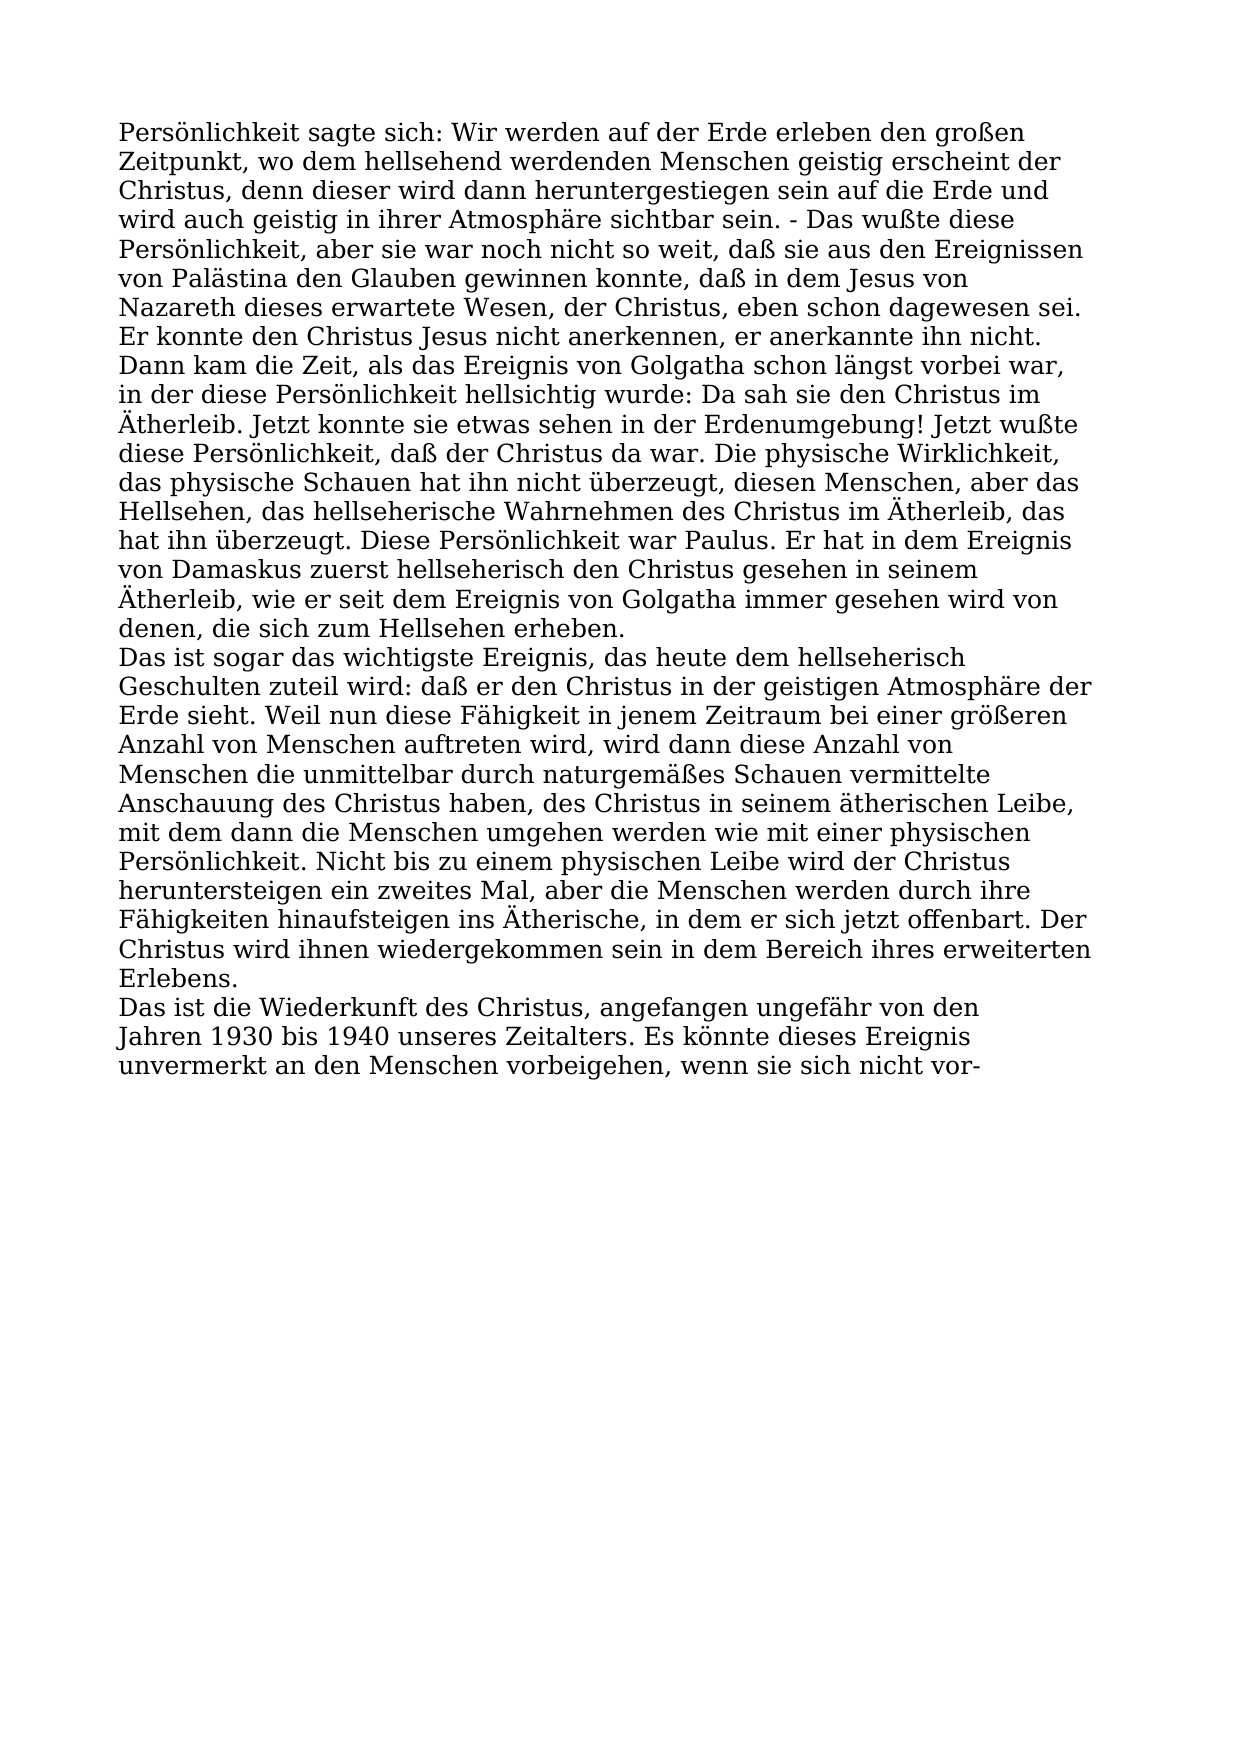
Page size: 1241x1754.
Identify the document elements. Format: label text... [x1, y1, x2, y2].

text Ätherleib. Jetzt konnte sie etwas sehen in der Erdenumgebung! Jetzt wußte [118, 410, 1122, 439]
text Dann kam die Zeit, als das Ereignis von Golgatha schon längst vorbei war, [118, 351, 1122, 381]
text Das ist sogar das wichtigste Ereignis, das heute dem hellseherisch [118, 643, 1122, 672]
text Jahren 1930 bis 1940 unseres Zeitalters. Es könnte dieses Ereignis [118, 1022, 1122, 1051]
text Erlebens. [118, 964, 1122, 993]
text Anschauung des Christus haben, des Christus in seinem ätherischen Leibe, [118, 789, 1122, 818]
text Nazareth dieses erwartete Wesen, der Christus, eben schon dagewesen sei. [118, 293, 1122, 322]
text Christus wird ihnen wiedergekommen sein in dem Bereich ihres erweiterten [118, 935, 1122, 964]
text Anzahl von Menschen auftreten wird, wird dann diese Anzahl von [118, 731, 1122, 760]
text Ätherleib, wie er seit dem Ereignis von Golgatha immer gesehen wird von [118, 585, 1122, 614]
text Erde sieht. Weil nun diese Fähigkeit in jenem Zeitraum bei einer größeren [118, 701, 1122, 731]
text von Palästina den Glauben gewinnen konnte, daß in dem Jesus von [118, 264, 1122, 293]
text hat ihn überzeugt. Diese Persönlichkeit war Paulus. Er hat in dem Ereignis [118, 526, 1122, 556]
text mit dem dann die Menschen umgehen werden wie mit einer physischen [118, 818, 1122, 847]
text Persönlichkeit. Nicht bis zu einem physischen Leibe wird der Christus [118, 847, 1122, 876]
text Das ist die Wiederkunft des Christus, angefangen ungefähr von den [118, 993, 1122, 1022]
text heruntersteigen ein zweites Mal, aber die Menschen werden durch ihre [118, 876, 1122, 906]
text Geschulten zuteil wird: daß er den Christus in der geistigen Atmosphäre der [118, 672, 1122, 701]
text Christus, denn dieser wird dann heruntergestiegen sein auf die Erde und [118, 176, 1122, 206]
text Zeitpunkt, wo dem hellsehend werdenden Menschen geistig erscheint der [118, 147, 1122, 176]
text diese Persönlichkeit, daß der Christus da war. Die physische Wirklichkeit, [118, 439, 1122, 468]
text in der diese Persönlichkeit hellsichtig wurde: Da sah sie den Christus im [118, 381, 1122, 410]
text von Damaskus zuerst hellseherisch den Christus gesehen in seinem [118, 556, 1122, 585]
text Fähigkeiten hinaufsteigen ins Ätherische, in dem er sich jetzt offenbart. Der [118, 906, 1122, 935]
text wird auch geistig in ihrer Atmosphäre sichtbar sein. - Das wußte diese [118, 206, 1122, 235]
text denen, die sich zum Hellsehen erheben. [118, 614, 1122, 643]
text Persönlichkeit, aber sie war noch nicht so weit, daß sie aus den Ereignissen [118, 235, 1122, 264]
text Hellsehen, das hellseherische Wahrnehmen des Christus im Ätherleib, das [118, 497, 1122, 526]
text Persönlichkeit sagte sich: Wir werden auf der Erde erleben den großen [118, 118, 1122, 147]
text Er konnte den Christus Jesus nicht anerkennen, er anerkannte ihn nicht. [118, 322, 1122, 351]
text Menschen die unmittelbar durch naturgemäßes Schauen vermittelte [118, 760, 1122, 789]
text unvermerkt an den Menschen vorbeigehen, wenn sie sich nicht vor- [118, 1051, 1122, 1081]
text das physische Schauen hat ihn nicht überzeugt, diesen Menschen, aber das [118, 468, 1122, 497]
